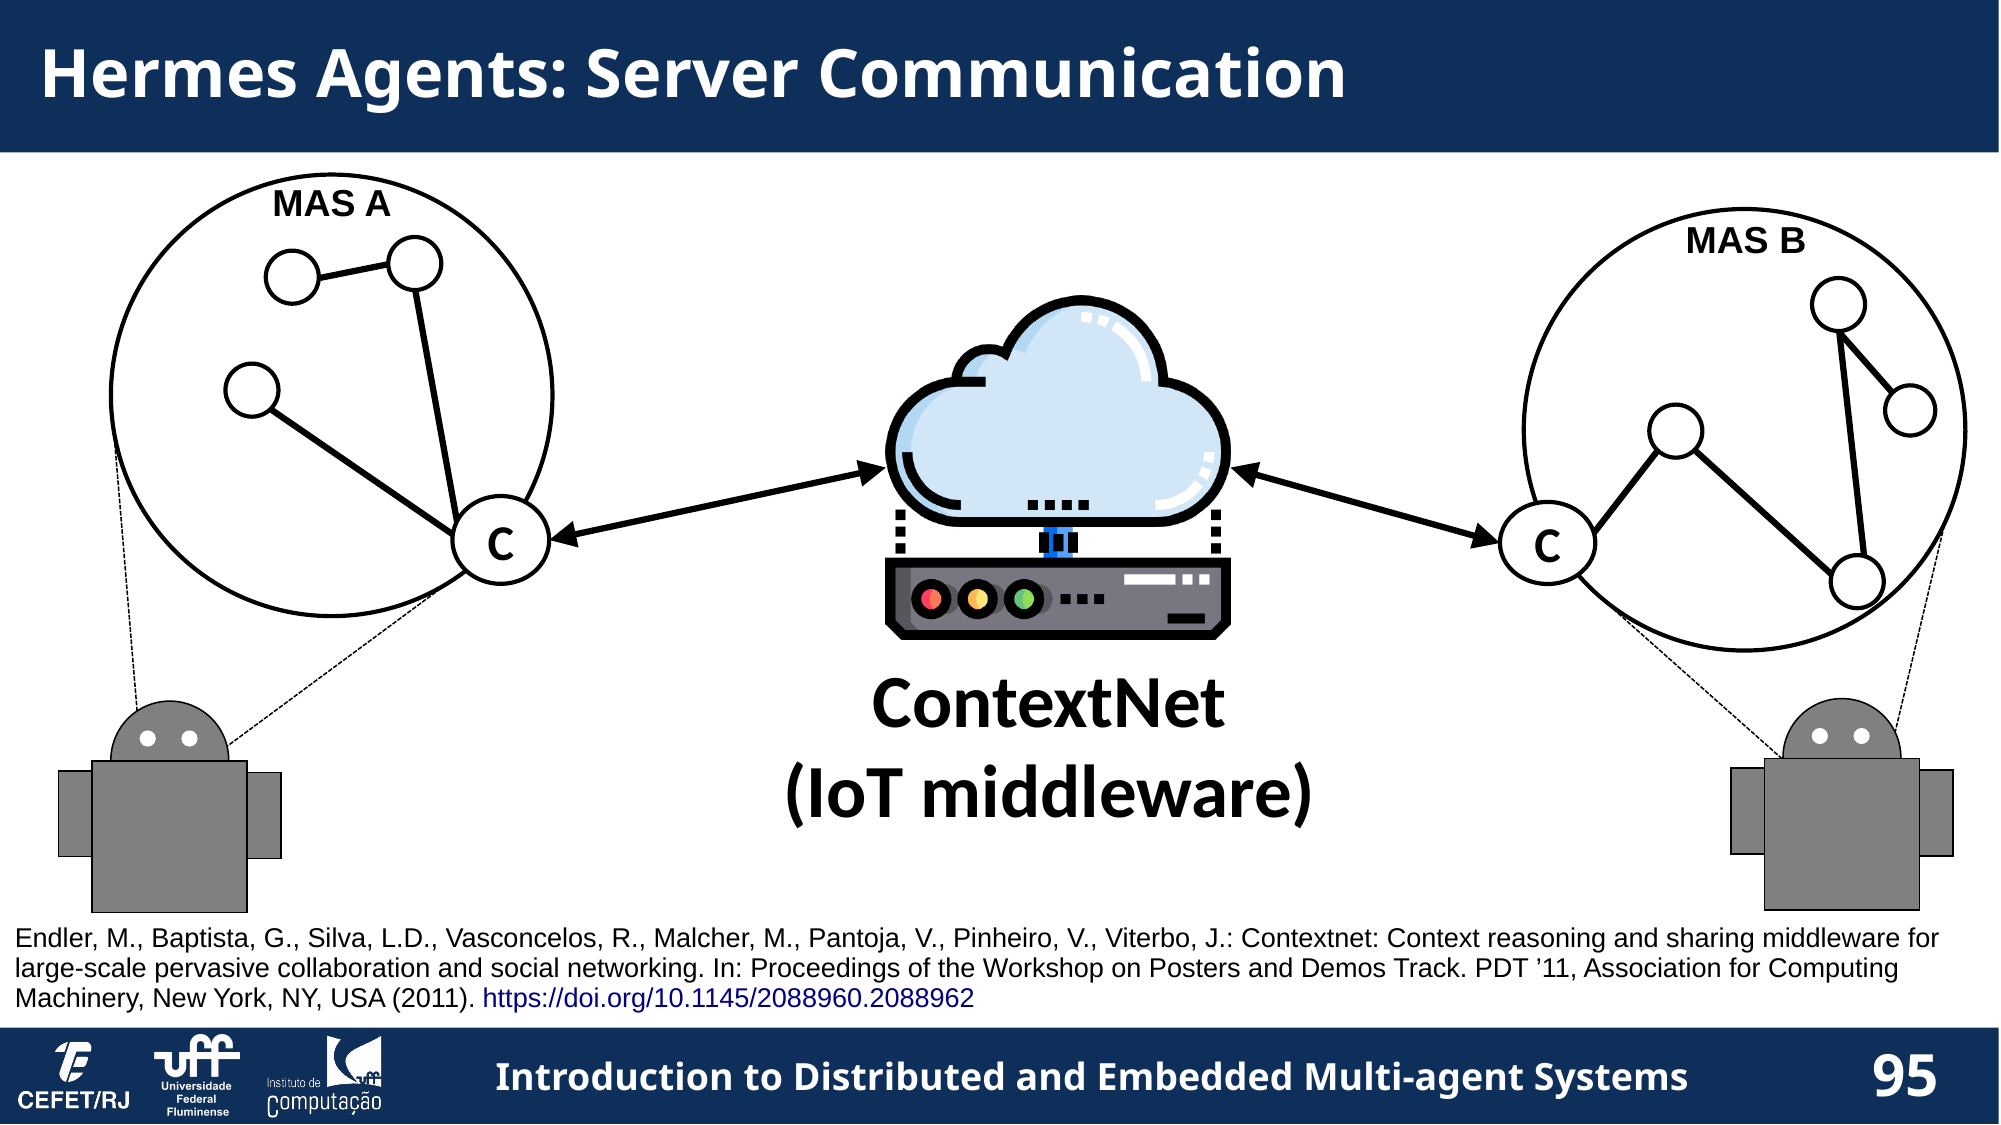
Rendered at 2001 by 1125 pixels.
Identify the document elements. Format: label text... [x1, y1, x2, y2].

text_box MAS B [1670, 208, 1822, 269]
text_box C [1499, 501, 1596, 584]
picture [885, 295, 1231, 640]
picture [153, 1034, 241, 1121]
picture [265, 1034, 383, 1118]
text_box [1730, 698, 1954, 910]
text_box [110, 187, 553, 617]
text_box C [452, 496, 550, 584]
text_box Endler, M., Baptista, G., Silva, L.D., Vasconcelos, R., Malcher, M., Pantoja, V., Pinheiro, V., Viterbo, J.: Contextnet: Context reasoning and sharing middleware for large-scale pervasive collaboration and social networking. In: Proceedings of the Workshop on Posters and Demos Track. PDT ’11, Association for Computing Machinery, New York, NY, USA (2011). https://doi.org/10.1145/2088960.2088962 [0, 915, 1992, 1034]
text_box ContextNet (IoT middleware) [768, 645, 1331, 841]
text_box MAS A [257, 171, 407, 232]
text_box [1523, 221, 1966, 651]
text_box Hermes Agents: Server Communication [25, 23, 1999, 119]
text_box [58, 701, 281, 913]
picture [18, 1034, 129, 1125]
